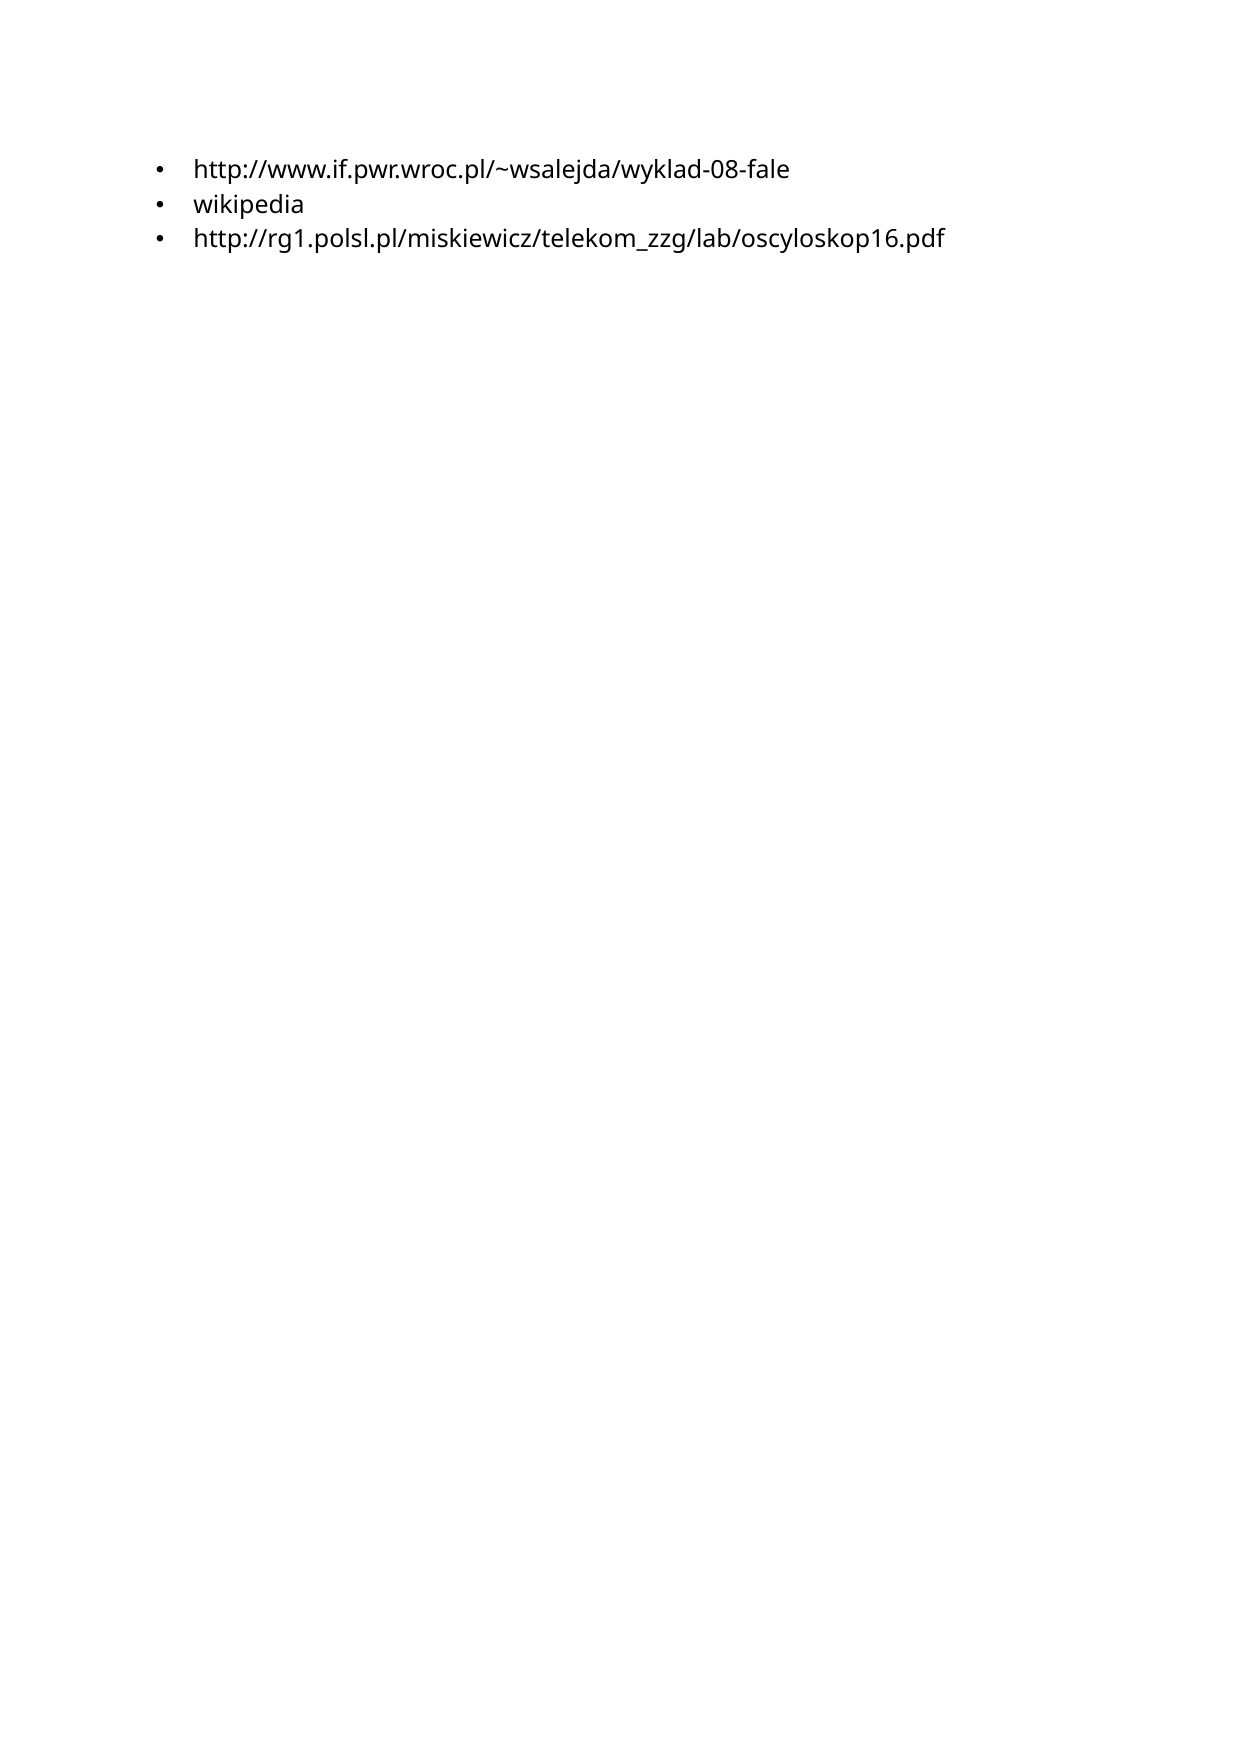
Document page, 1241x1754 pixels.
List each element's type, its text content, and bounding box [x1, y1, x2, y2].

list wikipedia [156, 186, 1122, 220]
list http://rg1.polsl.pl/miskiewicz/telekom_zzg/lab/oscyloskop16.pdf [156, 220, 1122, 254]
list http://www.if.pwr.wroc.pl/~wsalejda/wyklad-08-fale [156, 152, 1122, 186]
